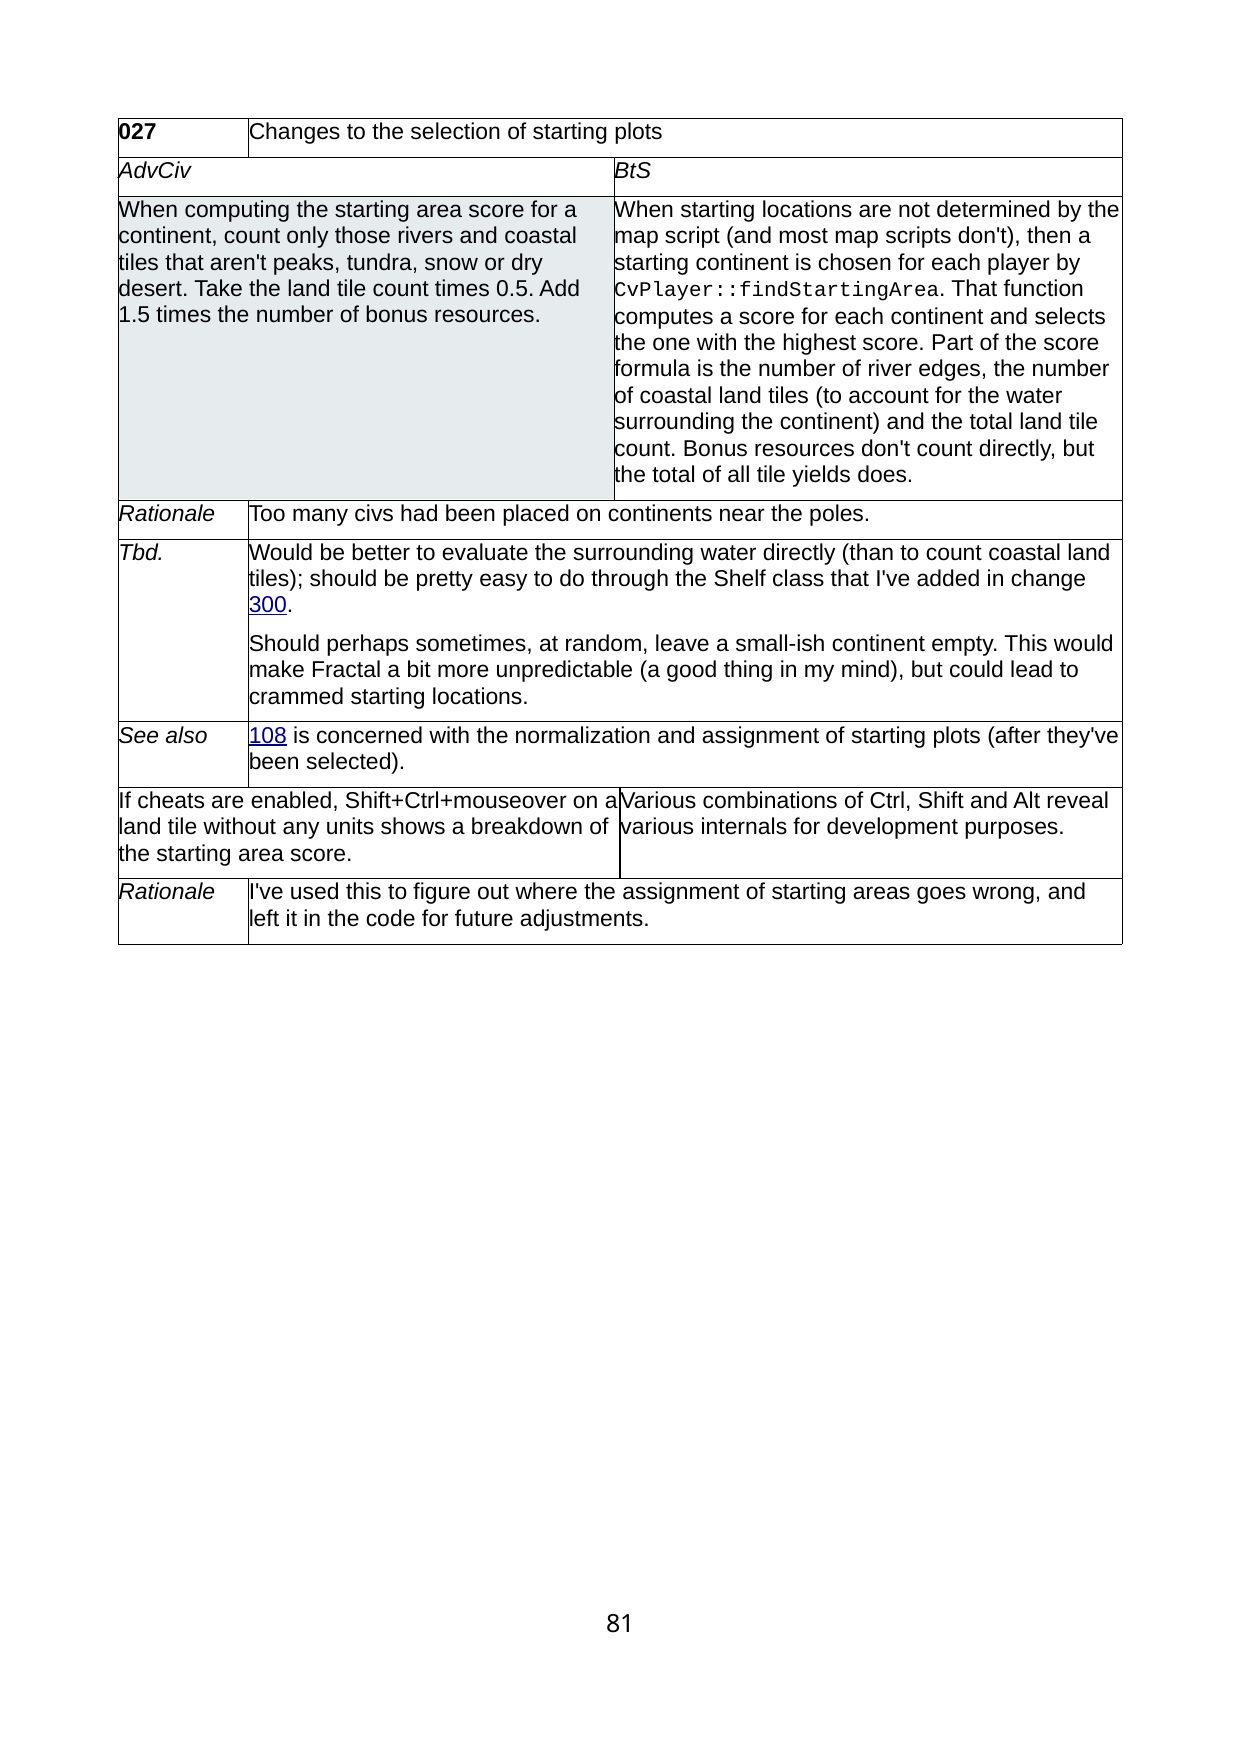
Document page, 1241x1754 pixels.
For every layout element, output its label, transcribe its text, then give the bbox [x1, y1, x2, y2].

table_cell BtS [615, 158, 1122, 196]
table_cell Various combinations of Ctrl, Shift and Alt reveal various internals for development purposes. [621, 788, 1122, 878]
table_cell If cheats are enabled, Shift+Ctrl+mouseover on a land tile without any units shows a breakdown of the starting area score. [119, 788, 619, 878]
table_cell Rationale [119, 501, 248, 538]
table_cell When computing the starting area score for a continent, count only those rivers and coastal tiles that aren't peaks, tundra, snow or dry desert. Take the land tile count times 0.5. Add 1.5 times the number of bonus resources. [119, 197, 614, 499]
table_cell Tbd. [119, 540, 248, 721]
table_cell Would be better to evaluate the surrounding water directly (than to count coastal land tiles); should be pretty easy to do through the Shelf class that I've added in change 300. Should perhaps sometimes, at random, leave a small-ish continent empty. This would make Fractal a bit more unpredictable (a good thing in my mind), but could lead to crammed starting locations. [249, 540, 1122, 721]
table_cell 108 is concerned with the normalization and assignment of starting plots (after they've been selected). [249, 722, 1122, 787]
table_header Changes to the selection of starting plots [249, 119, 1122, 157]
table_cell AdvCiv [119, 158, 614, 196]
table_cell Too many civs had been placed on continents near the poles. [249, 501, 1122, 538]
table_cell See also [119, 722, 248, 787]
table_cell Rationale [119, 879, 248, 943]
table_cell When starting locations are not determined by the map script (and most map scripts don't), then a starting continent is chosen for each player by CvPlayer::findStartingArea. That function computes a score for each continent and selects the one with the highest score. Part of the score formula is the number of river edges, the number of coastal land tiles (to account for the water surrounding the continent) and the total land tile count. Bonus resources don't count directly, but the total of all tile yields does. [615, 197, 1122, 499]
table_header 027 [119, 119, 248, 157]
table_cell I've used this to figure out where the assignment of starting areas goes wrong, and left it in the code for future adjustments. [249, 879, 1122, 943]
